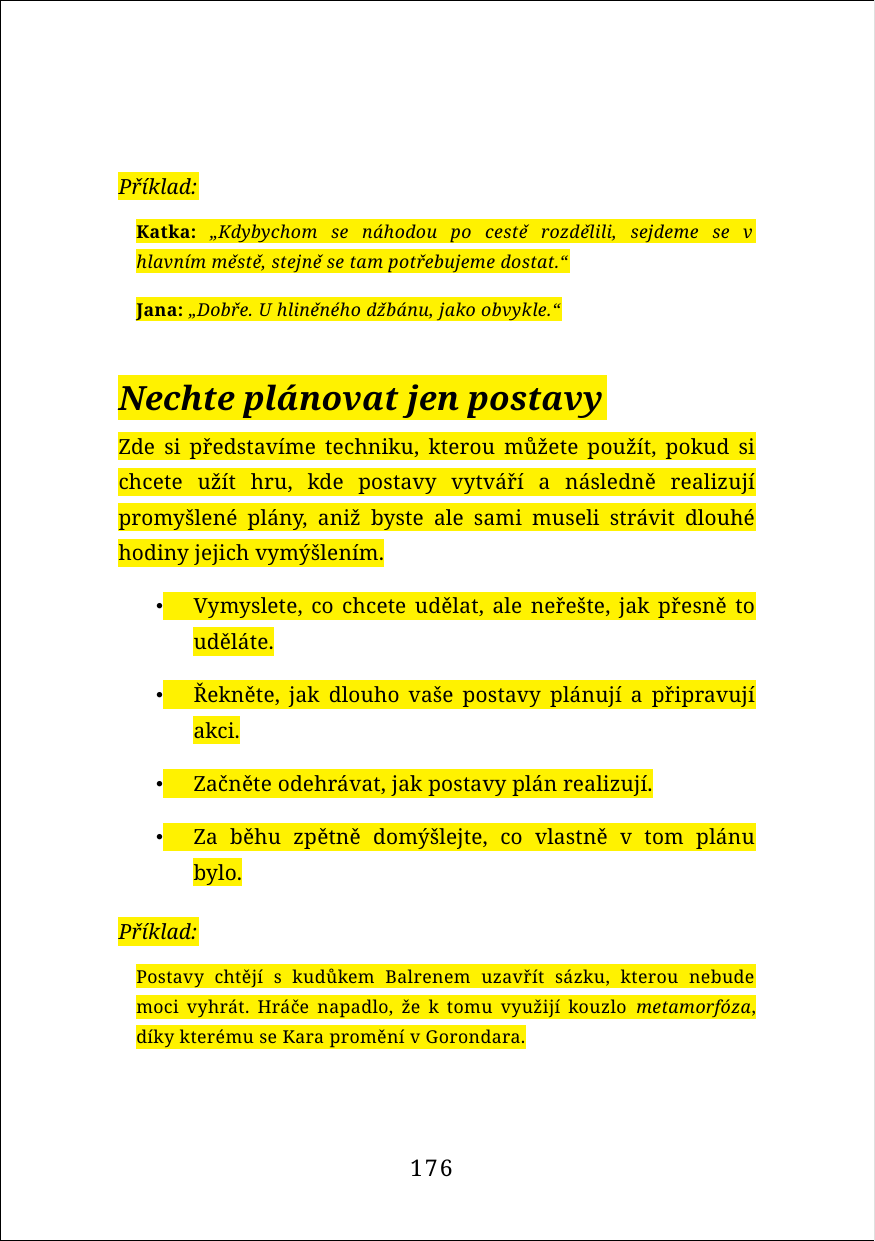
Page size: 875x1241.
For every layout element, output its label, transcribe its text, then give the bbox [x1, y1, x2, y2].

text Příklad: [118, 172, 756, 200]
list Začněte odehrávat, jak postavy plán realizují. [156, 769, 756, 798]
list Vymyslete, co chcete udělat, ale neřešte, jak přesně to uděláte. [156, 592, 756, 656]
subtitle Nechte plánovat jen postavy [118, 375, 756, 420]
list Řekněte, jak dlouho vaše postavy plánují a připravují akci. [156, 680, 756, 744]
list Za běhu zpětně domýšlejte, co vlastně v tom plánu bylo. [156, 822, 756, 886]
text Jana: „Dobře. U hliněného džbánu, jako obvykle.“ [136, 297, 756, 321]
text Příklad: [118, 917, 756, 946]
text Zde si představíme techniku, kterou můžete použít, pokud si chcete užít hru, kde postavy vytváří a následně realizují promyšlené plány, aniž byste ale sami museli strávit dlouhé hodiny jejich vymýšlením. [118, 432, 756, 567]
text Katka: „Kdybychom se náhodou po cestě rozdělili, sejdeme se v hlavním městě, stejně se tam potřebujeme dostat.“ [136, 219, 756, 273]
text Postavy chtějí s kudůkem Balrenem uzavřít sázku, kterou nebude moci vyhrát. Hráče napadlo, že k tomu využijí kouzlo metamorfóza, díky kterému se Kara promění v Gorondara. [136, 964, 756, 1049]
